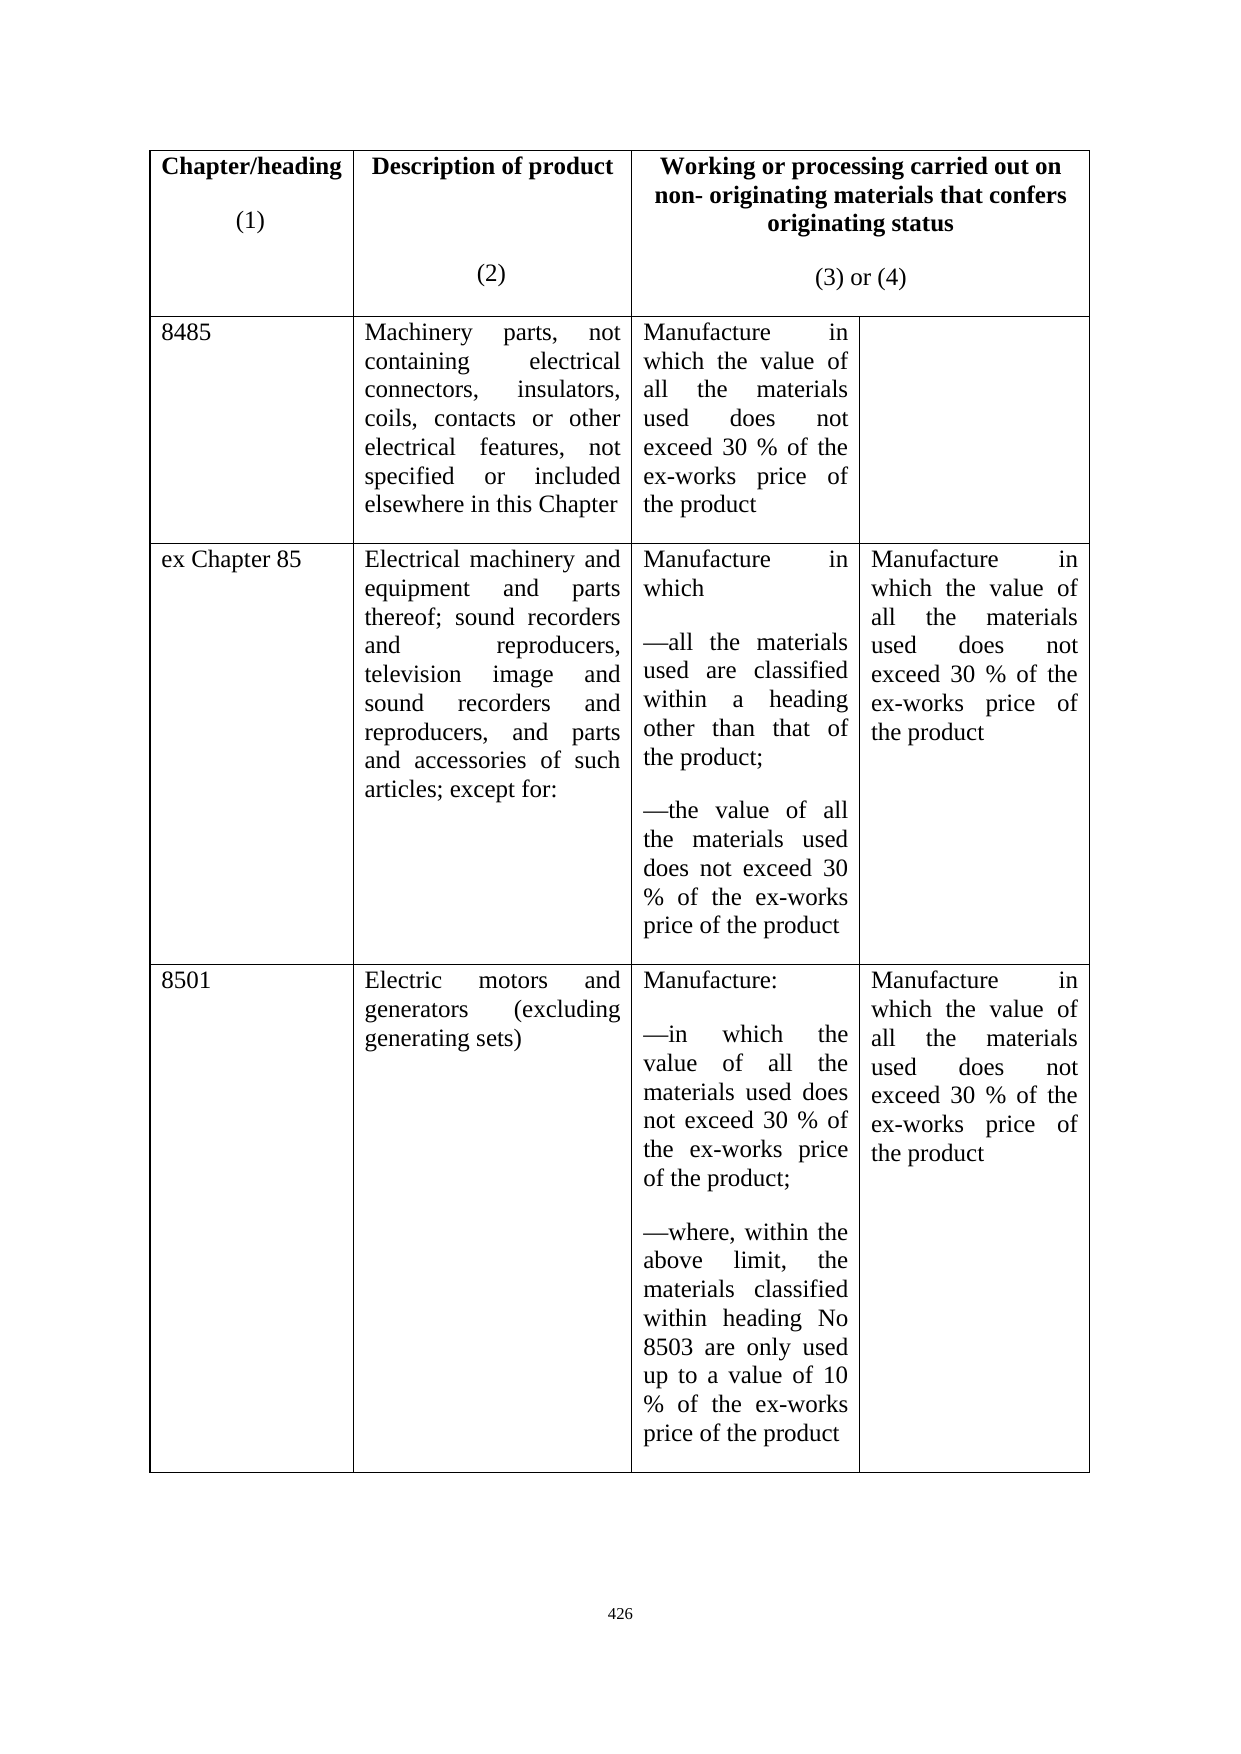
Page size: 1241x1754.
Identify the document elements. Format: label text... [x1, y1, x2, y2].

table_cell Manufacture in which the value of all the materials used does not exceed 30 % of the ex-works price of the product [860, 965, 1089, 1472]
table_cell 8485 [151, 317, 353, 543]
table_header Chapter/heading (1) [151, 151, 353, 316]
table_cell 8501 [151, 965, 353, 1472]
table_header Working or processing carried out on non- originating materials that confers originating status (3) or (4) [632, 151, 1089, 316]
table_cell Electric motors and generators (excluding generating sets) [354, 965, 631, 1472]
table_header Description of product (2) [354, 151, 631, 316]
table_cell Manufacture in which the value of all the materials used does not exceed 30 % of the ex-works price of the product [632, 317, 859, 543]
table_cell Electrical machinery and equipment and parts thereof; sound recorders and reproducers, television image and sound recorders and reproducers, and parts and accessories of such articles; except for: [354, 544, 631, 964]
table_cell Machinery parts, not containing electrical connectors, insulators, coils, contacts or other electrical features, not specified or included elsewhere in this Chapter [354, 317, 631, 543]
table_cell Manufacture: —in which the value of all the materials used does not exceed 30 % of the ex-works price of the product; —where, within the above limit, the materials classified within heading No 8503 are only used up to a value of 10 % of the ex-works price of the product [632, 965, 859, 1472]
table_cell [860, 317, 1089, 543]
table_cell ex Chapter 85 [151, 544, 353, 964]
table_cell Manufacture in which the value of all the materials used does not exceed 30 % of the ex-works price of the product [860, 544, 1089, 964]
table_cell Manufacture in which —all the materials used are classified within a heading other than that of the product; —the value of all the materials used does not exceed 30 % of the ex-works price of the product [632, 544, 859, 964]
